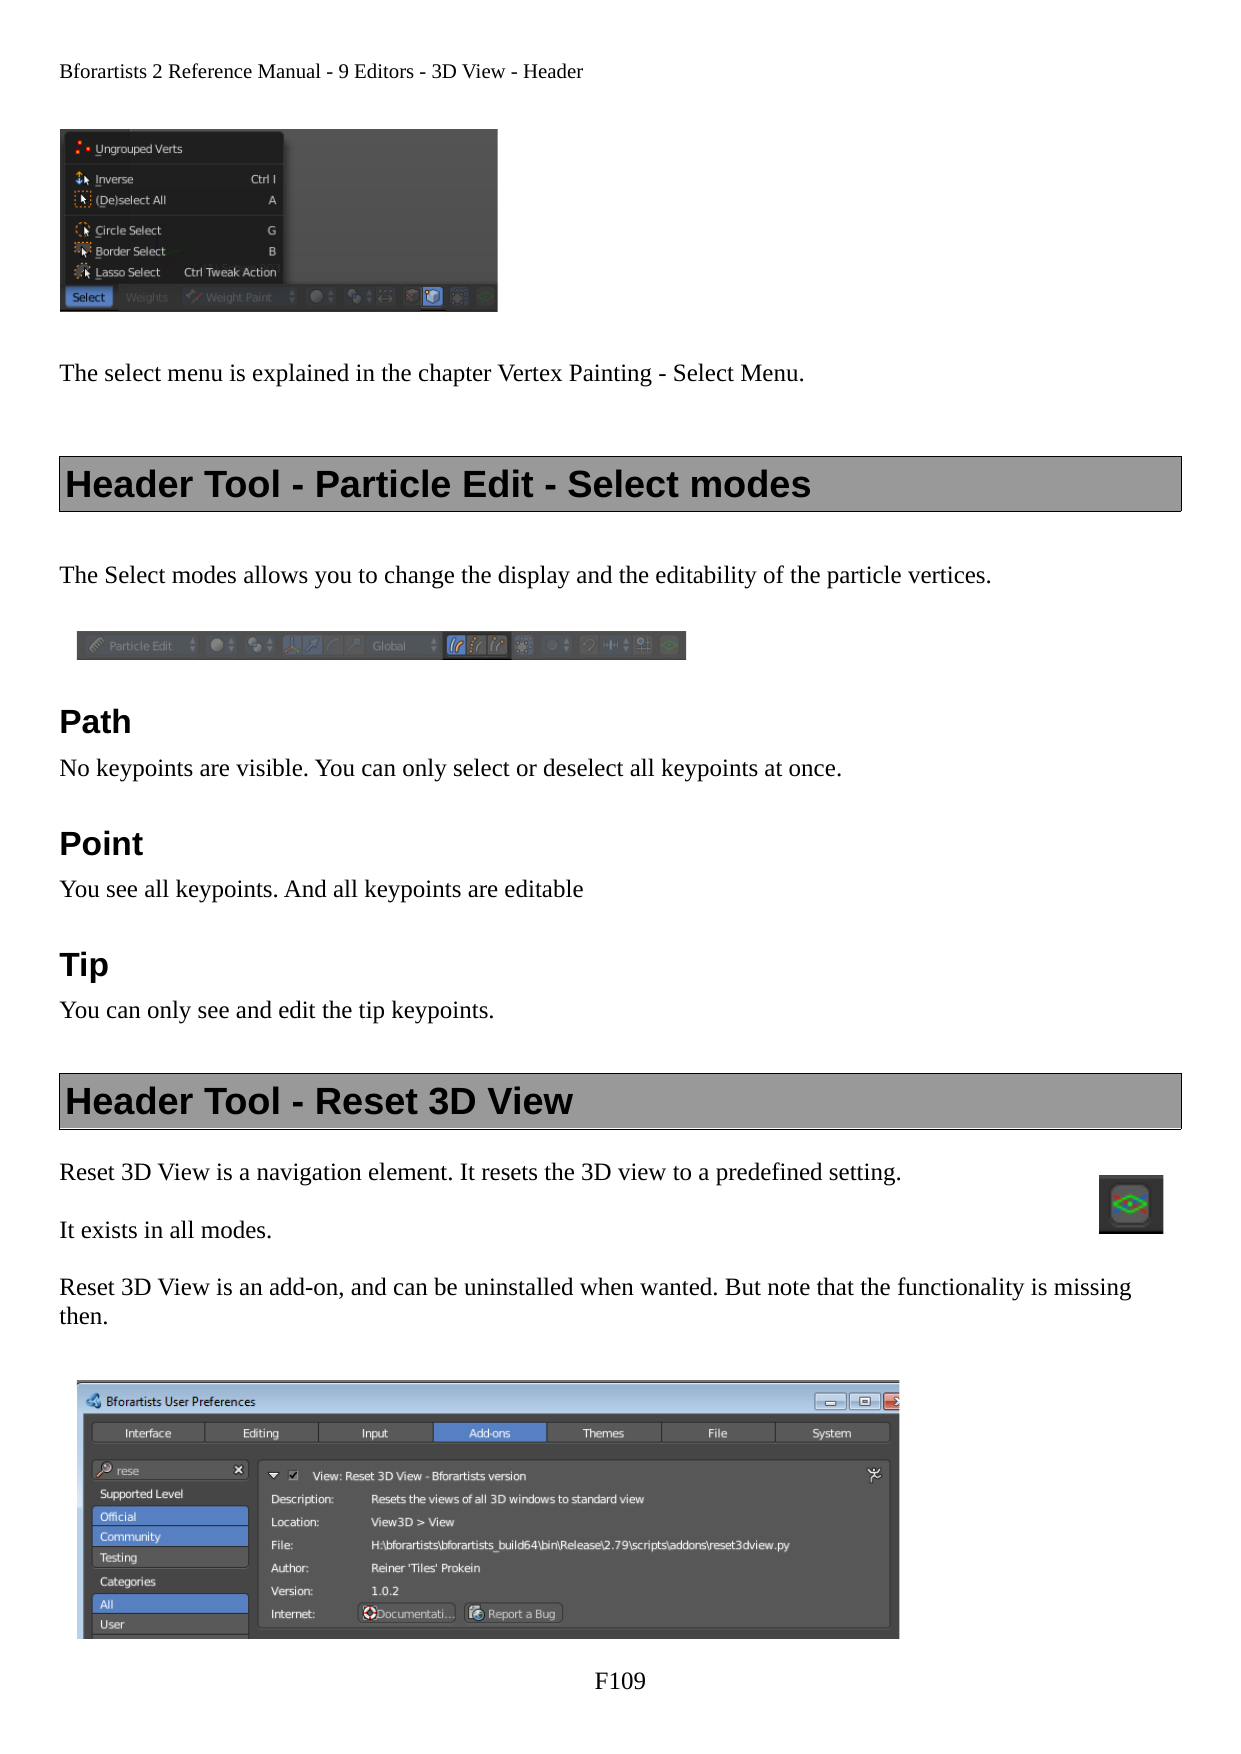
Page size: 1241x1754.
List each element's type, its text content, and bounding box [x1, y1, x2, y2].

subtitle Path [59, 702, 1181, 741]
picture [1099, 1175, 1164, 1234]
picture [76, 1380, 900, 1639]
picture [60, 129, 498, 312]
picture [76, 631, 687, 660]
text The Select modes allows you to change the display and the editability of the particle vertices. [59, 560, 1181, 589]
text You can only see and edit the tip keypoints. [59, 996, 1181, 1024]
text Reset 3D View is an add-on, and can be uninstalled when wanted. But note that the functionality is missing then. [59, 1272, 1181, 1330]
table_header Header Tool - Reset 3D View [60, 1074, 1181, 1128]
text It exists in all modes. [59, 1215, 1181, 1244]
table_header Header Tool - Particle Edit - Select modes [60, 457, 1181, 511]
text The select menu is explained in the chapter Vertex Painting - Select Menu. [59, 358, 1181, 387]
subtitle Point [59, 823, 1181, 862]
text Reset 3D View is a navigation element. It resets the 3D view to a predefined setting. [59, 1157, 1181, 1186]
subtitle Tip [59, 944, 1181, 983]
text You see all keypoints. And all keypoints are editable [59, 874, 1181, 903]
text No keypoints are visible. You can only select or deselect all keypoints at once. [59, 753, 1181, 782]
